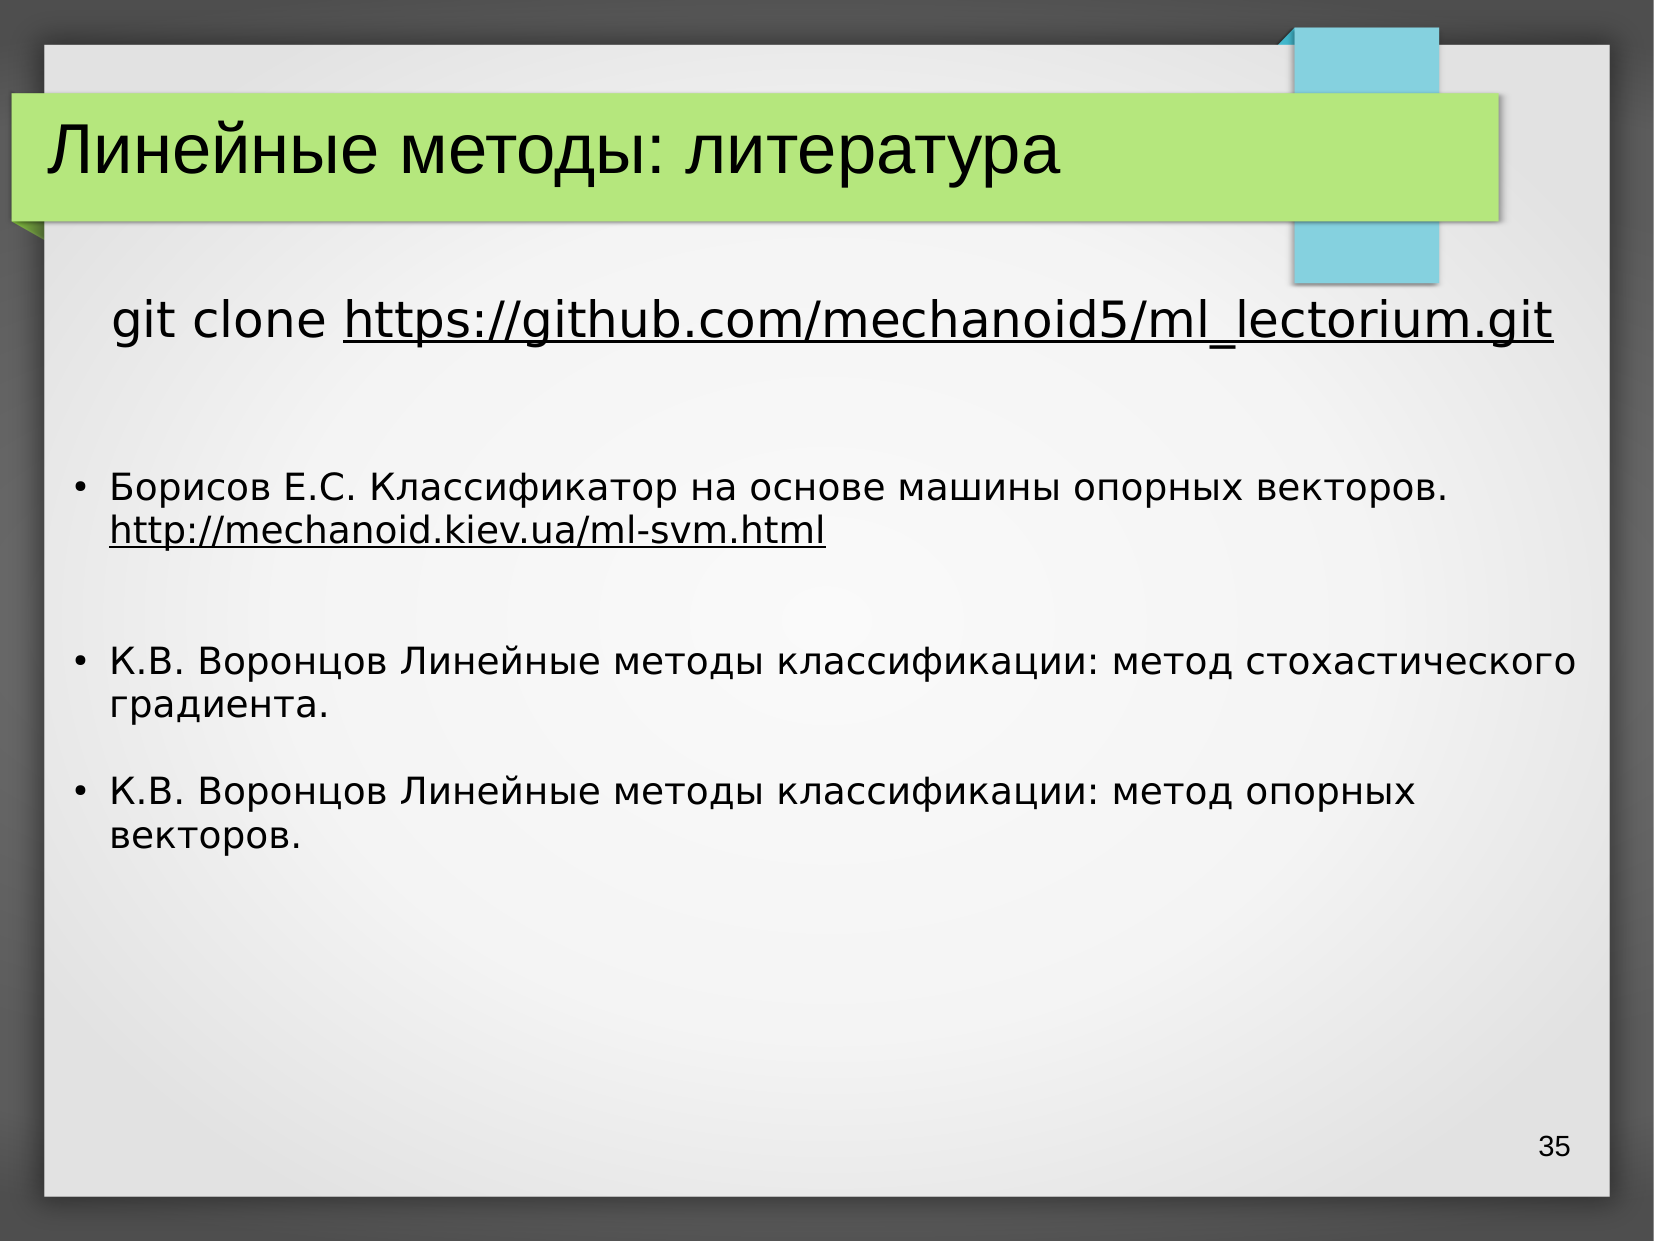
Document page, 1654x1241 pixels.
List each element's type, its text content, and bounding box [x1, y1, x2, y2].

title Линейные методы: литература [47, 109, 1501, 190]
picture [0, 0, 1654, 1241]
text_box git clone https://github.com/mechanoid5/ml_lectorium.git Борисов Е.С. Классификатор на основе машины опорных векторов. http://mechanoid.kiev.ua/ml-svm.html К.В. Воронцов Линейные методы классификации: метод стохастического градиента. К.В. Воронцов Линейные методы классификации: метод опорных векторов. [59, 283, 1607, 1134]
